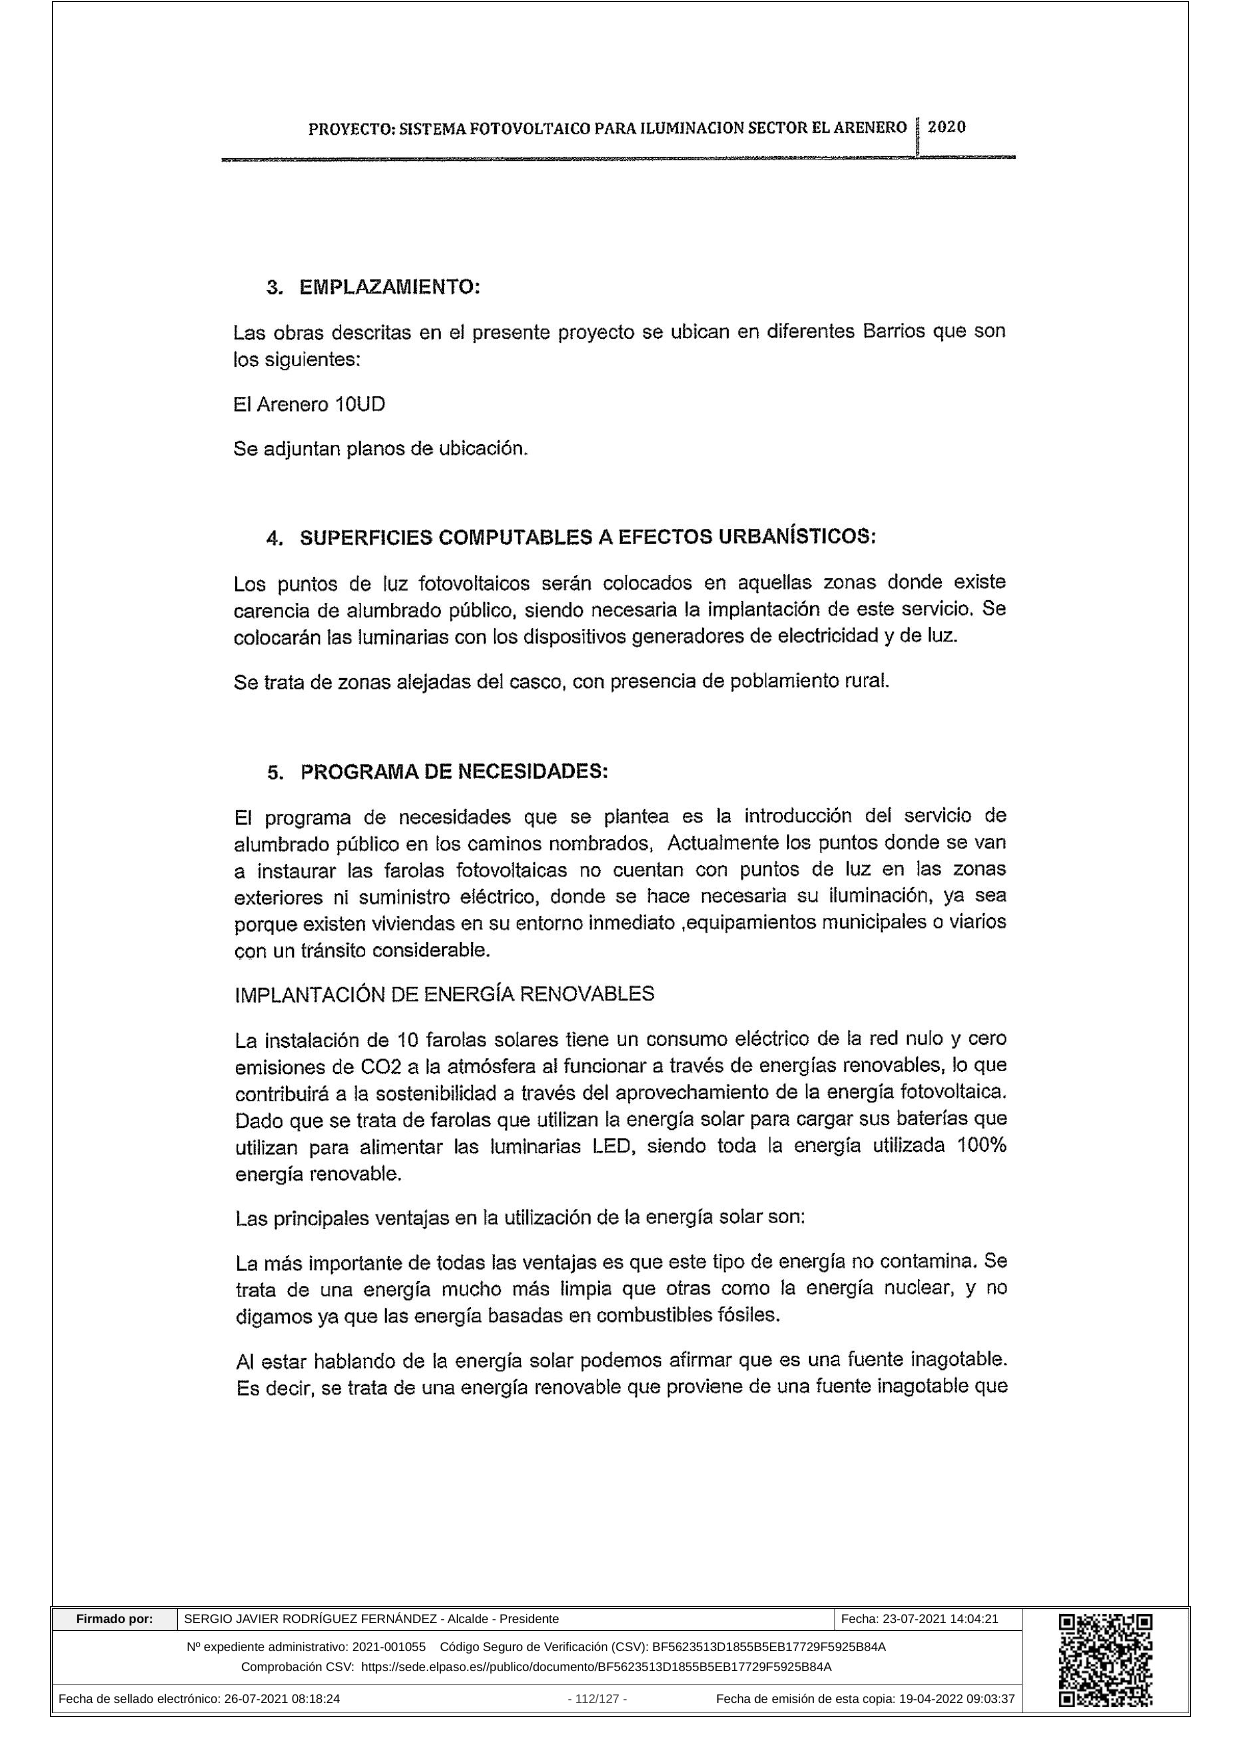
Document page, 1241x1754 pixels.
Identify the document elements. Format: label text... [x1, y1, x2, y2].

text - 112/127 - [568, 1693, 647, 1707]
text Comprobación CSV: https://sede.elpaso.es//publico/documento/BF5623513D1855B5EB17729F5925B84A [241, 1661, 912, 1674]
text Fecha de sellado electrónico: 26-07-2021 08:18:24 [58, 1692, 365, 1706]
text Fecha de emisión de esta copia: 19-04-2022 09:03:37 [716, 1692, 1041, 1706]
picture [53, 2, 1188, 1606]
text Nº expediente administrativo: 2021-001055 Código Seguro de Verificación (CSV): BF5623513D1855B5EB17729F5925B84A [187, 1640, 912, 1654]
text Firmado por: [76, 1612, 172, 1626]
picture [51, 1607, 1190, 1716]
text Fecha: 23-07-2021 14:04:21 [841, 1612, 1022, 1626]
text SERGIO JAVIER RODRÍGUEZ FERNÁNDEZ - Alcalde - Presidente [184, 1612, 586, 1626]
